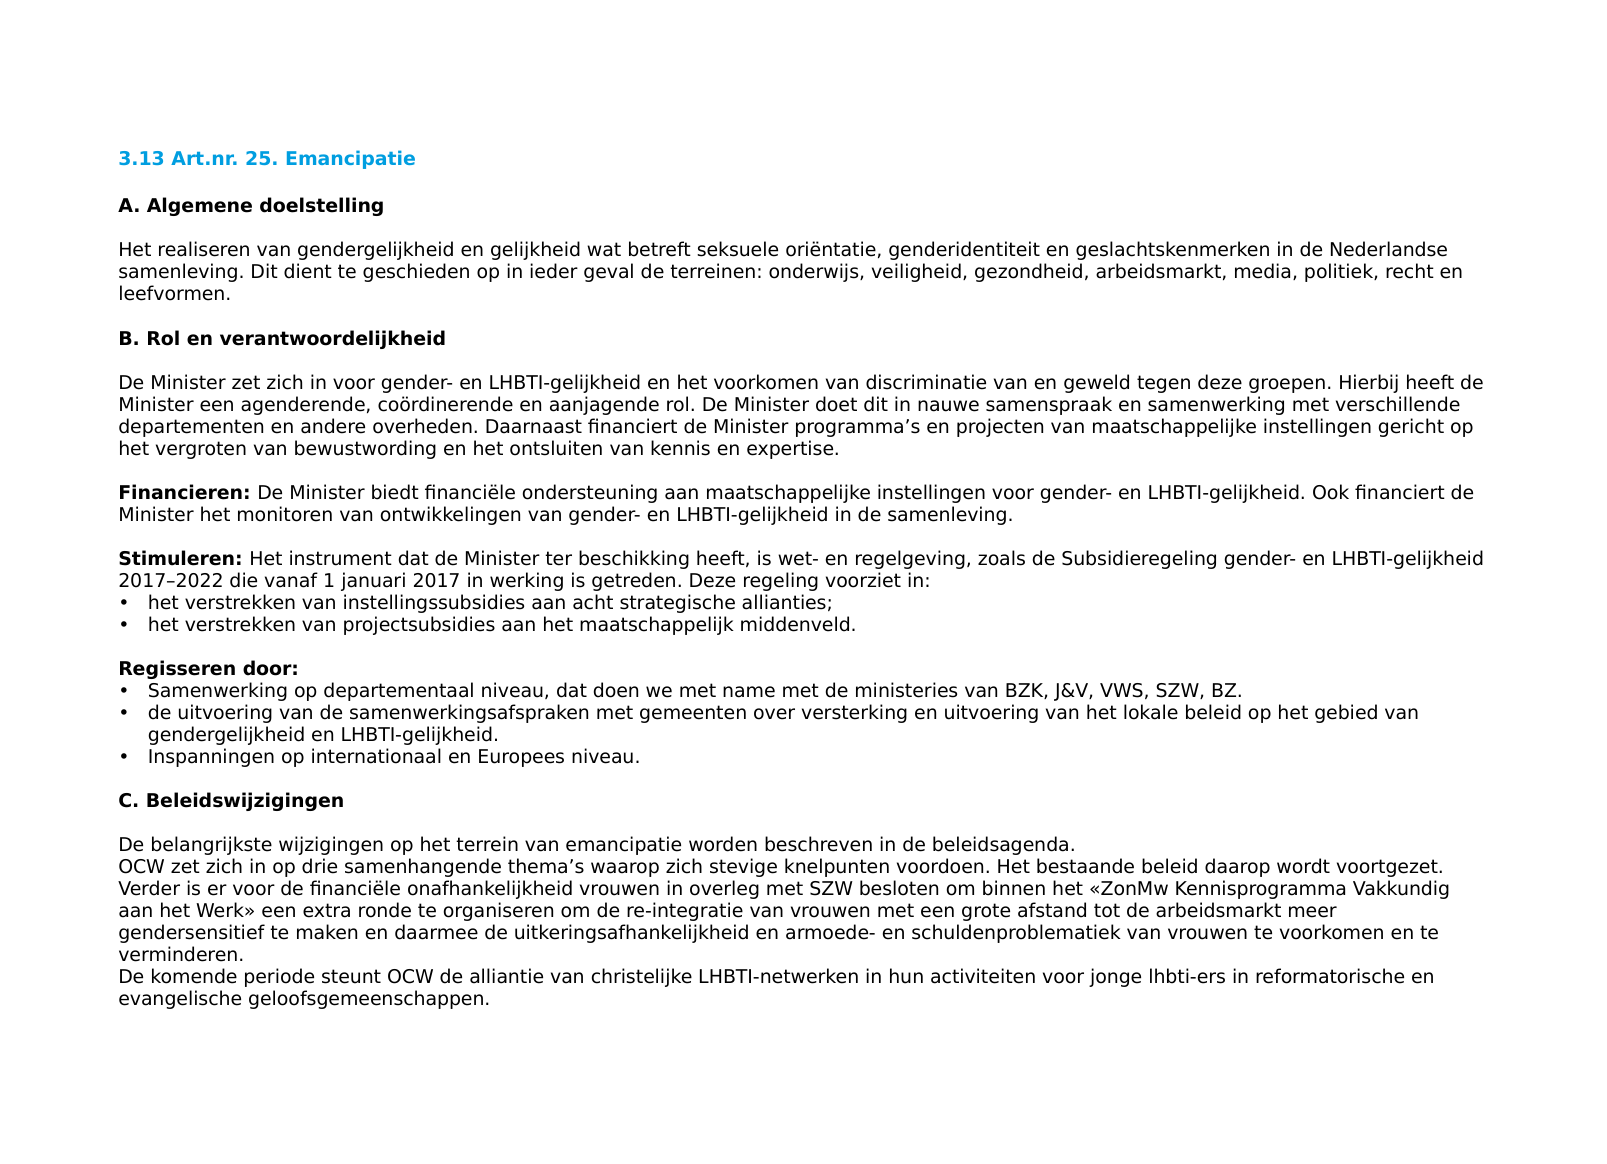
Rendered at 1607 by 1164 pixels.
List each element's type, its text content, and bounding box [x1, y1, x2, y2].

subtitle B. Rol en verantwoordelijkheid [118, 327, 1488, 349]
text Stimuleren: Het instrument dat de Minister ter beschikking heeft, is wet- en regelgeving, zoals de Subsidieregeling gender- en LHBTI-gelijkheid 2017–2022 die vanaf 1 januari 2017 in werking is getreden. Deze regeling voorziet in: [118, 548, 1488, 592]
text OCW zet zich in op drie samenhangende thema’s waarop zich stevige knelpunten voordoen. Het bestaande beleid daarop wordt voortgezet. Verder is er voor de financiële onafhankelijkheid vrouwen in overleg met SZW besloten om binnen het «ZonMw Kennisprogramma Vakkundig aan het Werk» een extra ronde te organiseren om de re-integratie van vrouwen met een grote afstand tot de arbeidsmarkt meer gendersensitief te maken en daarmee de uitkeringsafhankelijkheid en armoede- en schuldenproblematiek van vrouwen te voorkomen en te verminderen. [118, 856, 1488, 966]
text • Inspanningen op internationaal en Europees niveau. [118, 746, 1488, 768]
subtitle Regisseren door: [118, 658, 1488, 680]
text De komende periode steunt OCW de alliantie van christelijke LHBTI-netwerken in hun activiteiten voor jonge lhbti-ers in reformatorische en evangelische geloofsgemeenschappen. [118, 966, 1488, 1010]
text • de uitvoering van de samenwerkingsafspraken met gemeenten over versterking en uitvoering van het lokale beleid op het gebied van gendergelijkheid en LHBTI-gelijkheid. [118, 702, 1488, 746]
text • Samenwerking op departementaal niveau, dat doen we met name met de ministeries van BZK, J&V, VWS, SZW, BZ. [118, 680, 1488, 702]
text • het verstrekken van projectsubsidies aan het maatschappelijk middenveld. [118, 614, 1488, 636]
subtitle A. Algemene doelstelling [118, 195, 1488, 217]
text Het realiseren van gendergelijkheid en gelijkheid wat betreft seksuele oriëntatie, genderidentiteit en geslachtskenmerken in de Nederlandse samenleving. Dit dient te geschieden op in ieder geval de terreinen: onderwijs, veiligheid, gezondheid, arbeidsmarkt, media, politiek, recht en leefvormen. [118, 239, 1488, 305]
subtitle 3.13 Art.nr. 25. Emancipatie [118, 148, 1488, 170]
subtitle C. Beleidswijzigingen [118, 790, 1488, 812]
text De belangrijkste wijzigingen op het terrein van emancipatie worden beschreven in de beleidsagenda. [118, 834, 1488, 856]
text • het verstrekken van instellingssubsidies aan acht strategische allianties; [118, 592, 1488, 614]
text Financieren: De Minister biedt financiële ondersteuning aan maatschappelijke instellingen voor gender- en LHBTI-gelijkheid. Ook financiert de Minister het monitoren van ontwikkelingen van gender- en LHBTI-gelijkheid in de samenleving. [118, 482, 1488, 526]
text De Minister zet zich in voor gender- en LHBTI-gelijkheid en het voorkomen van discriminatie van en geweld tegen deze groepen. Hierbij heeft de Minister een agenderende, coördinerende en aanjagende rol. De Minister doet dit in nauwe samenspraak en samenwerking met verschillende departementen en andere overheden. Daarnaast financiert de Minister programma’s en projecten van maatschappelijke instellingen gericht op het vergroten van bewustwording en het ontsluiten van kennis en expertise. [118, 372, 1488, 459]
